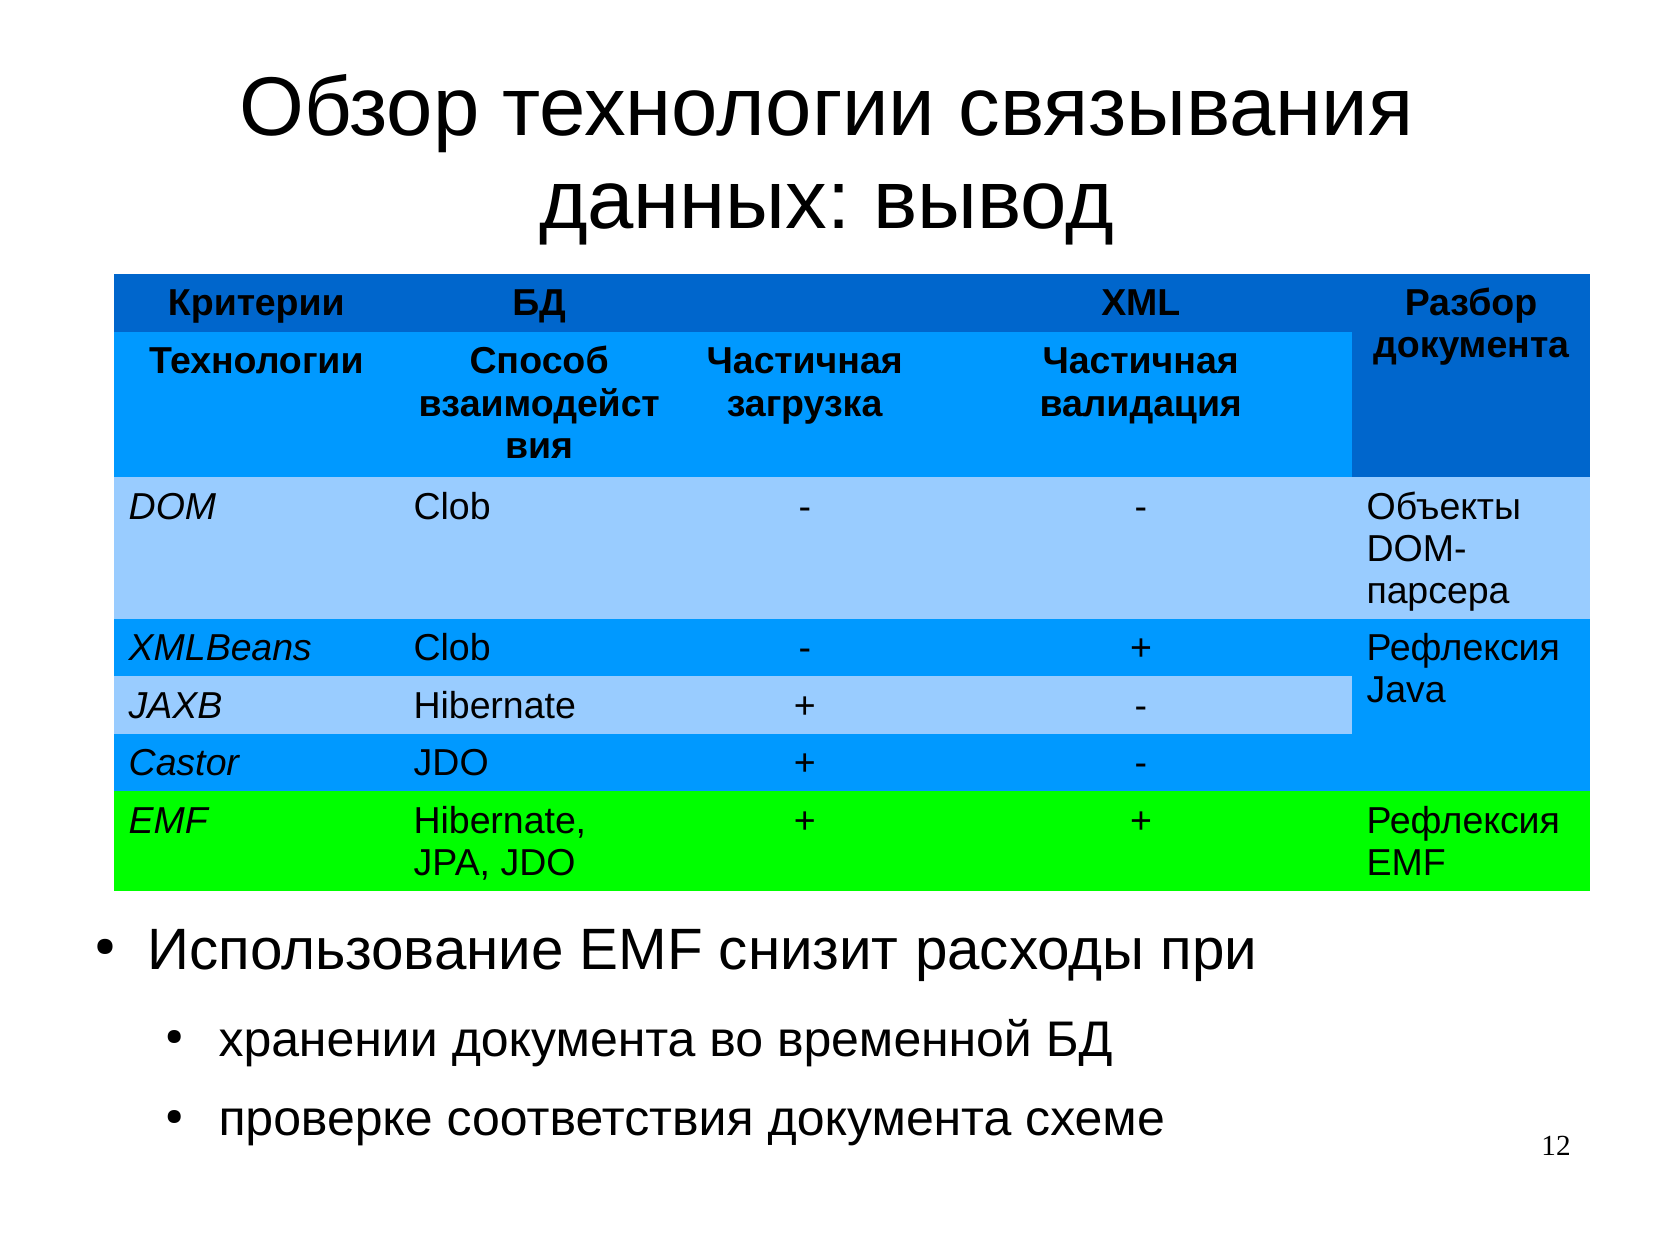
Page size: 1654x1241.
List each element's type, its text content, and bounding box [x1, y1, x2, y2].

table_cell + [930, 791, 1352, 891]
table_cell Clob [399, 477, 679, 619]
table_cell DOM [114, 477, 399, 619]
list Использование EMF снизит расходы при хранении документа во временной БД проверке соответствия документа схеме [76, 916, 1565, 1146]
table_cell - [930, 676, 1352, 734]
table_header XML [930, 274, 1352, 332]
table_cell - [930, 477, 1352, 619]
table_cell Технологии [114, 332, 399, 477]
table_cell Hibernate, JPA, JDO [399, 791, 679, 891]
table_cell Castor [114, 734, 399, 791]
table_header [679, 274, 930, 332]
table_cell Clob [399, 619, 679, 676]
table_header Разбор документа [1352, 274, 1590, 477]
table_cell EMF [114, 791, 399, 891]
table_cell Способ взаимодействия [399, 332, 679, 477]
table_cell Объекты DOM-парсера [1352, 477, 1590, 619]
table_cell Частичная загрузка [679, 332, 930, 477]
table_cell XMLBeans [114, 619, 399, 676]
title Обзор технологии связывания данных: вывод [82, 49, 1571, 257]
table_cell JDO [399, 734, 679, 791]
table_cell - [930, 734, 1352, 791]
table_header БД [399, 274, 679, 332]
table_cell Рефлексия Java [1352, 619, 1590, 791]
table_cell - [679, 477, 930, 619]
table_cell + [679, 676, 930, 734]
table_cell + [930, 619, 1352, 676]
table_cell Hibernate [399, 676, 679, 734]
table_cell + [679, 734, 930, 791]
table_cell Частичная валидация [930, 332, 1352, 477]
table_cell + [679, 791, 930, 891]
table_cell Рефлексия EMF [1352, 791, 1590, 891]
table_cell - [679, 619, 930, 676]
table_header Критерии [114, 274, 399, 332]
table_cell JAXB [114, 676, 399, 734]
